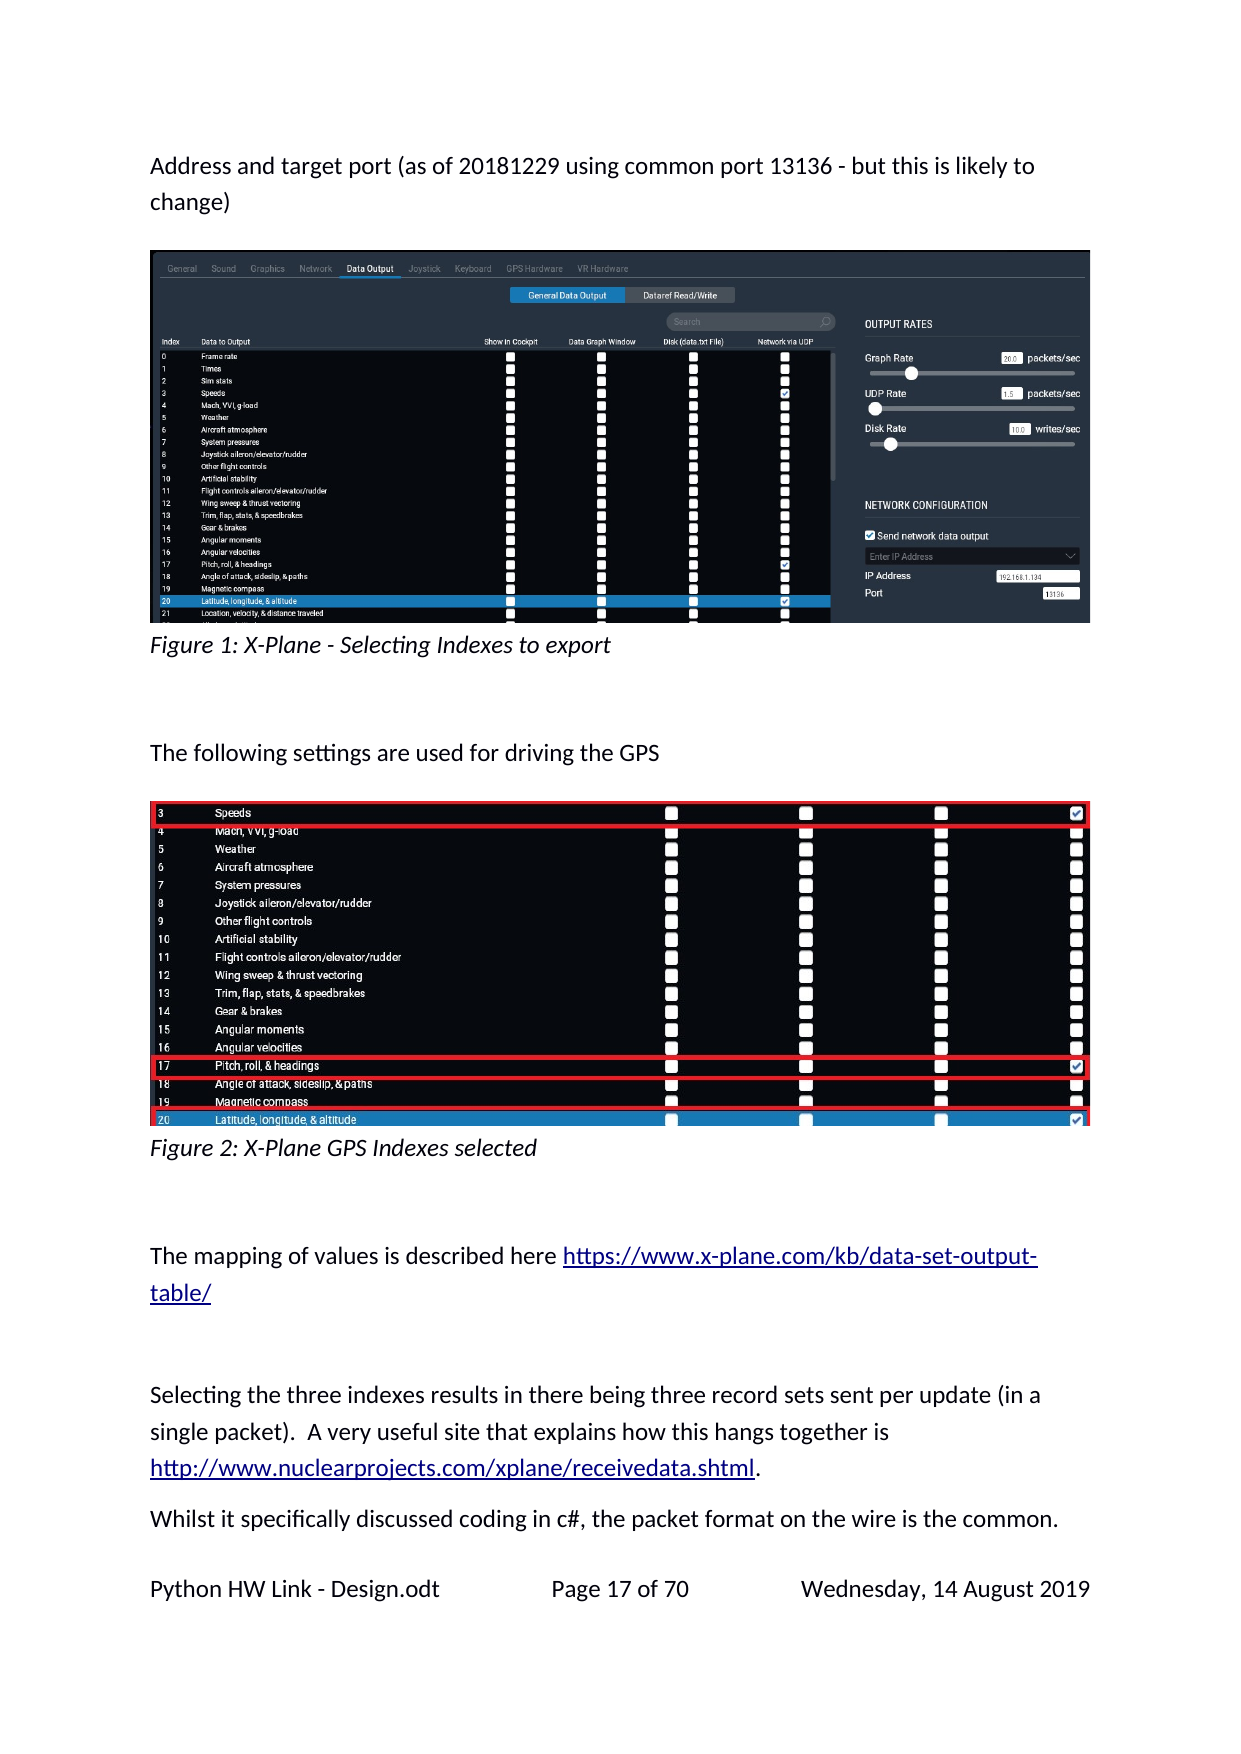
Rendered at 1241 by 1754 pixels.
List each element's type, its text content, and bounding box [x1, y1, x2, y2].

text Figure 1: X-Plane - Selecting Indexes to export [150, 623, 1090, 660]
text Selecting the three indexes results in there being three record sets sent per update (in a single packet). A very useful site that explains how this hangs together is http://www.nuclearprojects.com/xplane/receivedata.shtml. [150, 1379, 1090, 1483]
text Whilst it specifically discussed coding in c#, the packet format on the wire is the common. [150, 1503, 1090, 1534]
text Figure 2: X-Plane GPS Indexes selected [150, 1126, 1090, 1162]
text Address and target port (as of 20181229 using common port 13136 - but this is likely to change) [150, 150, 1090, 217]
picture [150, 801, 1091, 1126]
text The mapping of values is described here https://www.x-plane.com/kb/data-set-output-table/ [150, 1240, 1090, 1307]
text The following settings are used for driving the GPS [150, 738, 1090, 768]
picture [150, 250, 1091, 623]
